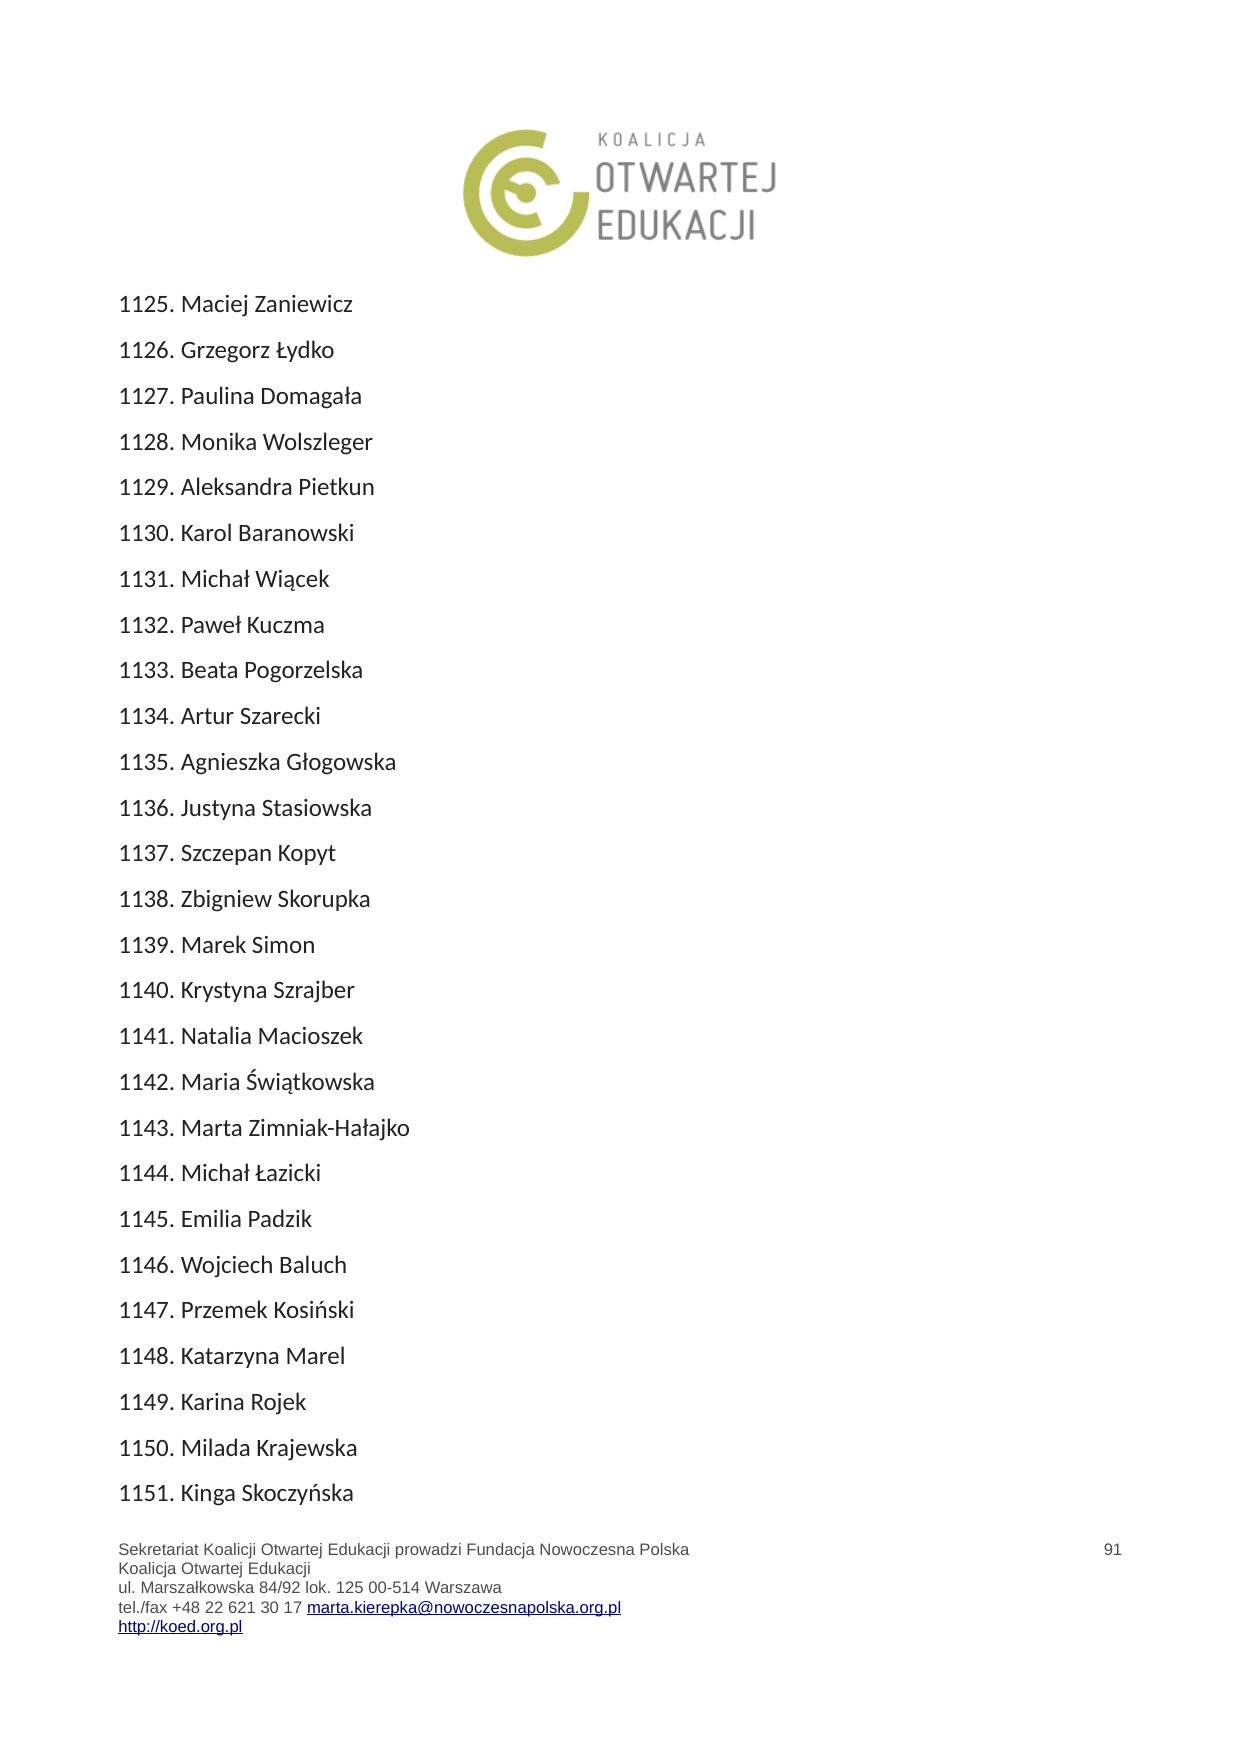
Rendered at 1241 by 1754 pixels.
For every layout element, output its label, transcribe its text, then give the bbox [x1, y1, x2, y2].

text 1134. Artur Szarecki [118, 700, 1122, 731]
text 1128. Monika Wolszleger [118, 426, 1122, 456]
picture [461, 128, 779, 258]
text 1130. Karol Baranowski [118, 517, 1122, 548]
text 1151. Kinga Skoczyńska [118, 1478, 1122, 1508]
text 1148. Katarzyna Marel [118, 1340, 1122, 1371]
text 1144. Michał Łazicki [118, 1157, 1122, 1188]
text 1145. Emilia Padzik [118, 1203, 1122, 1234]
text 1138. Zbigniew Skorupka [118, 883, 1122, 914]
text 1127. Paulina Domagała [118, 380, 1122, 411]
text 1126. Grzegorz Łydko [118, 334, 1122, 365]
text 1143. Marta Zimniak-Hałajko [118, 1112, 1122, 1142]
text 1131. Michał Wiącek [118, 563, 1122, 593]
text 1136. Justyna Stasiowska [118, 792, 1122, 822]
text 1147. Przemek Kosiński [118, 1295, 1122, 1325]
text 1137. Szczepan Kopyt [118, 837, 1122, 868]
text 1132. Paweł Kuczma [118, 609, 1122, 639]
text 1141. Natalia Macioszek [118, 1020, 1122, 1051]
text 1140. Krystyna Szrajber [118, 974, 1122, 1005]
text 1135. Agnieszka Głogowska [118, 746, 1122, 776]
text 1125. Maciej Zaniewicz [118, 289, 1122, 319]
text 1150. Milada Krajewska [118, 1432, 1122, 1462]
text 1142. Maria Świątkowska [118, 1066, 1122, 1097]
text 1149. Karina Rojek [118, 1386, 1122, 1417]
text 1146. Wojciech Baluch [118, 1249, 1122, 1279]
text 1139. Marek Simon [118, 929, 1122, 959]
text 1129. Aleksandra Pietkun [118, 472, 1122, 502]
text 1133. Beata Pogorzelska [118, 654, 1122, 685]
